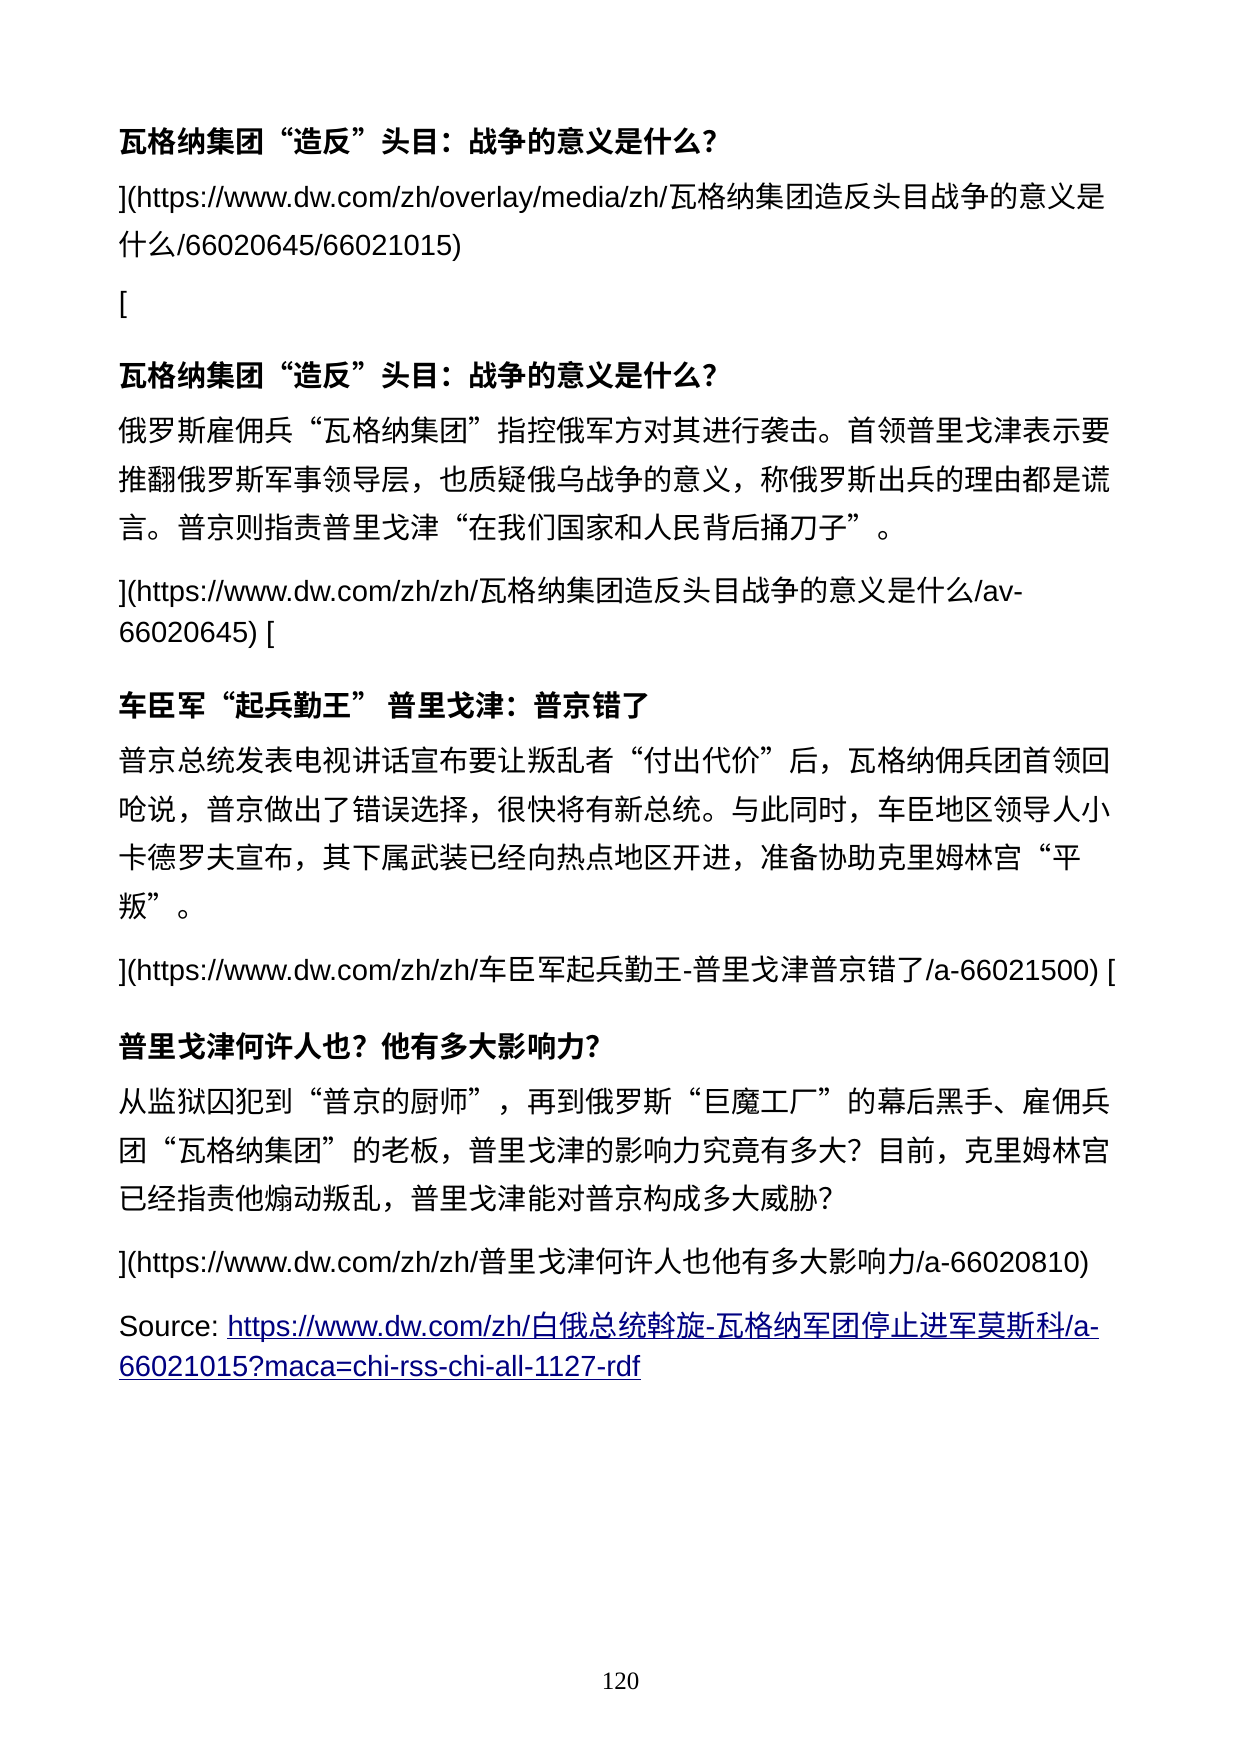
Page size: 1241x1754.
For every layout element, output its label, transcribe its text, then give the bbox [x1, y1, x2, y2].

text Source: https://www.dw.com/zh/白俄总统斡旋-瓦格纳军团停止进军莫斯科/a-66021015?maca=chi-rss-chi-all-1127-rdf [118, 1302, 1122, 1383]
text ](https://www.dw.com/zh/overlay/media/zh/瓦格纳集团造反头目战争的意义是什么/66020645/66021015) [118, 173, 1122, 264]
text ](https://www.dw.com/zh/zh/车臣军起兵勤王-普里戈津普京错了/a-66021500) [ [118, 946, 1122, 988]
subtitle 瓦格纳集团“造反”头目：战争的意义是什么？ [118, 118, 1122, 161]
subtitle 瓦格纳集团“造反”头目：战争的意义是什么？ [118, 353, 1122, 395]
text [ [118, 285, 1122, 318]
subtitle 普里戈津何许人也？他有多大影响力？ [118, 1024, 1122, 1066]
text 普京总统发表电视讲话宣布要让叛乱者“付出代价”后，瓦格纳佣兵团首领回呛说，普京做出了错误选择，很快将有新总统。与此同时，车臣地区领导人小卡德罗夫宣布，其下属武装已经向热点地区开进，准备协助克里姆林宫“平叛”。 [118, 737, 1122, 925]
text ](https://www.dw.com/zh/zh/瓦格纳集团造反头目战争的意义是什么/av-66020645) [ [118, 568, 1122, 648]
text 俄罗斯雇佣兵“瓦格纳集团”指控俄军方对其进行袭击。首领普里戈津表示要推翻俄罗斯军事领导层，也质疑俄乌战争的意义，称俄罗斯出兵的理由都是谎言。普京则指责普里戈津“在我们国家和人民背后捅刀子”。 [118, 407, 1122, 547]
subtitle 车臣军“起兵勤王” 普里戈津：普京错了 [118, 683, 1122, 725]
text 从监狱囚犯到“普京的厨师”，再到俄罗斯“巨魔工厂”的幕后黑手、雇佣兵团“瓦格纳集团”的老板，普里戈津的影响力究竟有多大？目前，克里姆林宫已经指责他煽动叛乱，普里戈津能对普京构成多大威胁？ [118, 1079, 1122, 1218]
text ](https://www.dw.com/zh/zh/普里戈津何许人也他有多大影响力/a-66020810) [118, 1239, 1122, 1281]
